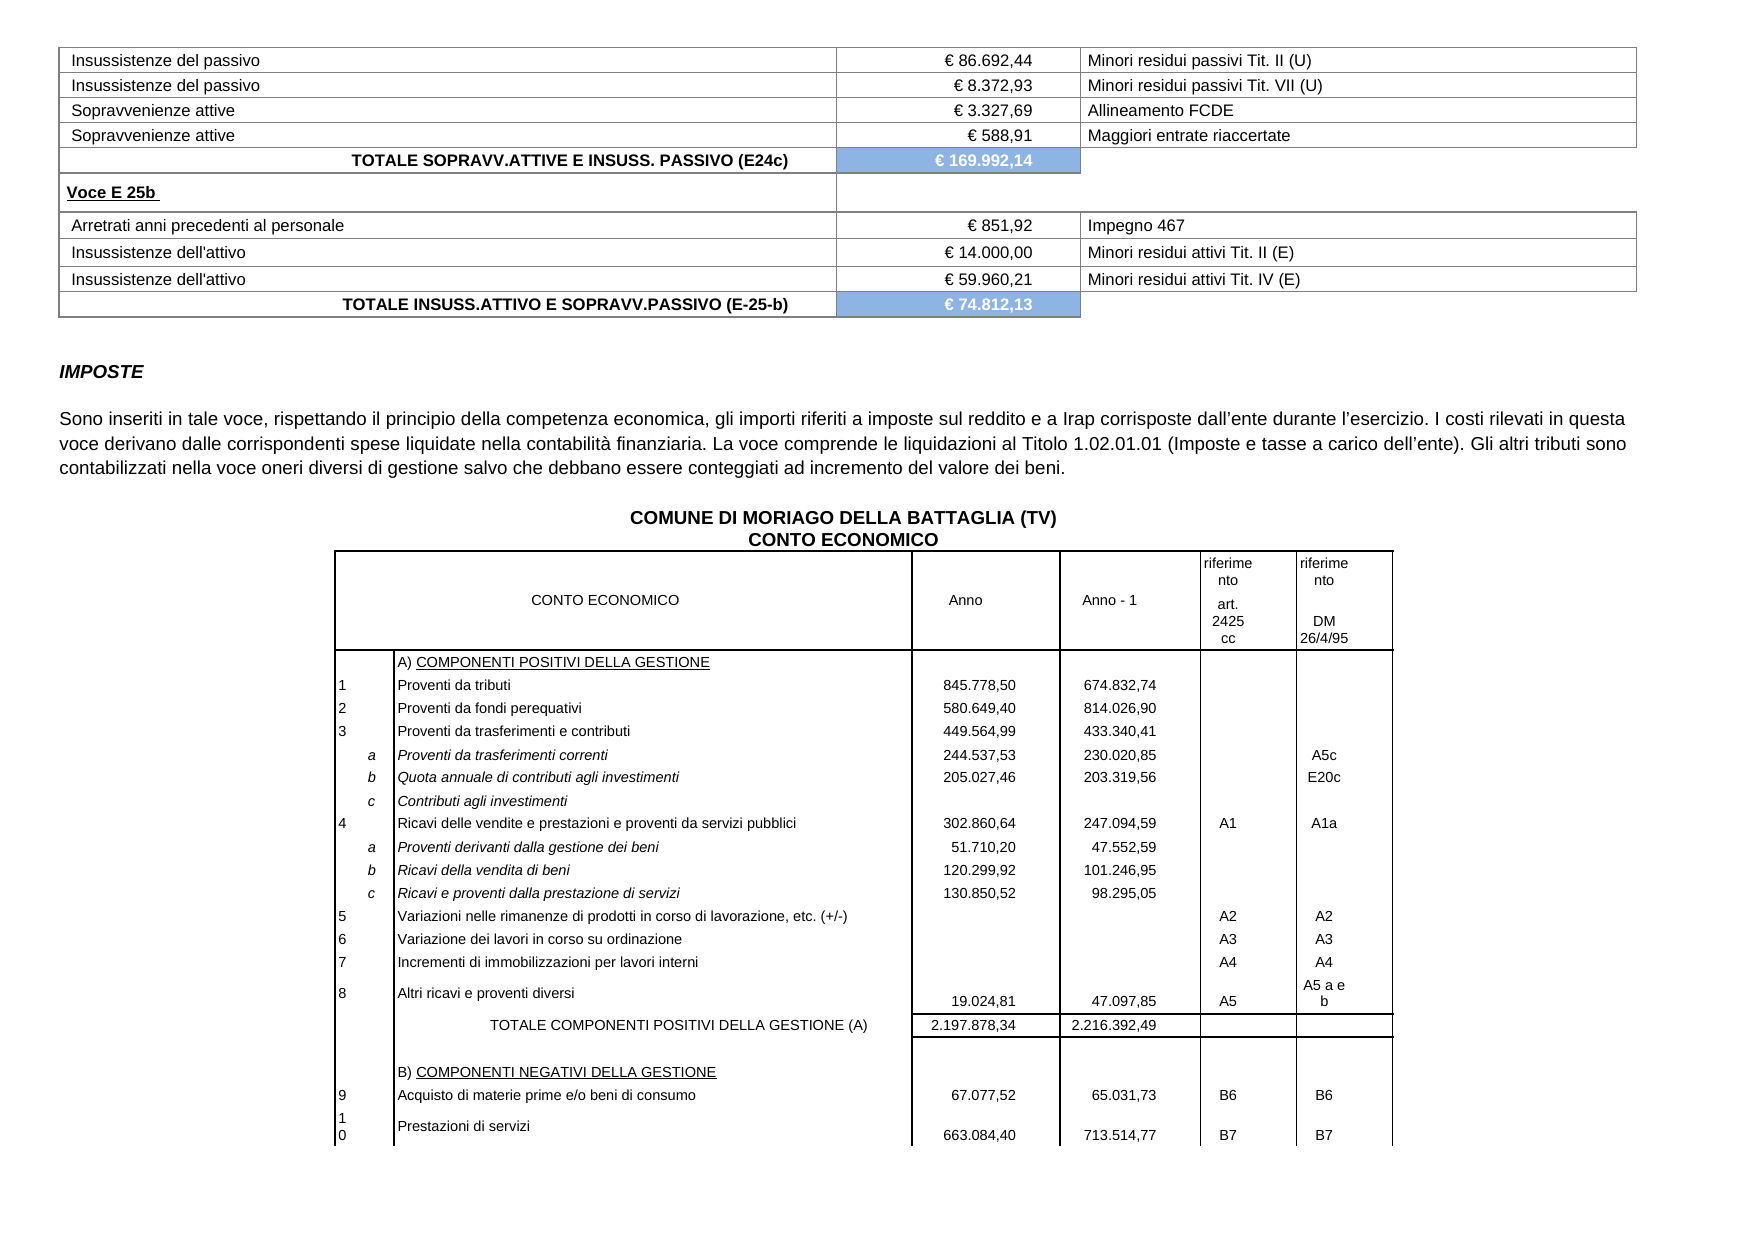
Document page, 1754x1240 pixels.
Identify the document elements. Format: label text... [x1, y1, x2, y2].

table_cell [336, 835, 364, 858]
table_cell [913, 950, 1059, 973]
table_cell TOTALE SOPRAVV.ATTIVE E INSUSS. PASSIVO (E24c) [60, 148, 836, 172]
table_cell b [365, 858, 393, 881]
table_cell [365, 697, 393, 720]
table_cell 580.649,40 [913, 697, 1059, 720]
table_cell [1201, 720, 1296, 743]
text COMUNE DI MORIAGO DELLA BATTAGLIA (TV) [59, 507, 1628, 528]
table_cell [1342, 292, 1636, 316]
table_header Anno [913, 552, 1059, 649]
table_cell [365, 950, 393, 973]
table_cell Minori residui attivi Tit. II (E) [1081, 239, 1636, 266]
table_cell [1297, 881, 1392, 904]
table_cell [365, 904, 393, 927]
table_cell 302.860,64 [913, 812, 1059, 835]
table_cell 47.552,59 [1061, 835, 1200, 858]
table_cell 6 [336, 927, 364, 950]
table_cell Insussistenze dell'attivo [60, 239, 836, 266]
table_cell [1342, 148, 1636, 172]
table_cell DM 26/4/95 [1297, 591, 1392, 649]
table_cell [1061, 1038, 1200, 1061]
table_cell B7 [1201, 1107, 1296, 1146]
table_cell Ricavi delle vendite e prestazioni e proventi da servizi pubblici [395, 812, 911, 835]
text CONTO ECONOMICO [59, 528, 1628, 550]
table_cell € 14.000,00 [837, 239, 1080, 266]
table_cell Ricavi della vendita di beni [395, 858, 911, 881]
table_cell 1 [336, 674, 364, 697]
table_cell [1201, 674, 1296, 697]
table_cell 663.084,40 [913, 1107, 1059, 1146]
table_cell [365, 1061, 393, 1084]
table_cell [1201, 858, 1296, 881]
table_cell € 588,91 [837, 123, 1080, 147]
table_cell 2.197.878,34 [913, 1015, 1059, 1036]
table_cell [1061, 651, 1200, 674]
table_cell [365, 973, 393, 1013]
table_cell 51.710,20 [913, 835, 1059, 858]
table_cell A2 [1201, 904, 1296, 927]
table_cell Voce E 25b [60, 174, 836, 211]
table_cell [1321, 172, 1342, 211]
table_cell [913, 789, 1059, 812]
table_cell [365, 1084, 393, 1107]
table_cell Quota annuale di contributi agli investimenti [395, 766, 911, 789]
table_cell 674.832,74 [1061, 674, 1200, 697]
table_header Anno - 1 [1061, 552, 1200, 649]
table_cell Sopravvenienze attive [60, 98, 836, 122]
table_cell A3 [1297, 927, 1392, 950]
table_cell 203.319,56 [1061, 766, 1200, 789]
table_cell 101.246,95 [1061, 858, 1200, 881]
table_cell 8 [336, 973, 364, 1013]
table_cell [1061, 950, 1200, 973]
table_cell [1061, 927, 1200, 950]
table_cell Allineamento FCDE [1081, 98, 1636, 122]
table_cell [1321, 148, 1342, 172]
table_cell [336, 766, 364, 789]
table_cell [365, 927, 393, 950]
table_cell 433.340,41 [1061, 720, 1200, 743]
table_cell 65.031,73 [1061, 1084, 1200, 1107]
table_header riferimento [1297, 552, 1392, 591]
table_cell Maggiori entrate riaccertate [1081, 123, 1636, 147]
table_cell [913, 904, 1059, 927]
table_cell [1201, 651, 1296, 674]
table_cell [1201, 1015, 1296, 1036]
table_cell 130.850,52 [913, 881, 1059, 904]
table_cell [365, 651, 393, 674]
table_cell [1201, 766, 1296, 789]
table_cell [336, 858, 364, 881]
table_cell 247.094,59 [1061, 812, 1200, 835]
table_cell 449.564,99 [913, 720, 1059, 743]
table_cell Altri ricavi e proventi diversi [395, 973, 911, 1013]
table_cell A3 [1201, 927, 1296, 950]
table_cell A1a [1297, 812, 1392, 835]
table_cell [1297, 674, 1392, 697]
table_cell A4 [1297, 950, 1392, 973]
table_cell [336, 1013, 364, 1036]
table_cell Incrementi di immobilizzazioni per lavori interni [395, 950, 911, 973]
table_cell [1201, 697, 1296, 720]
table_cell A4 [1201, 950, 1296, 973]
table_cell A5 [1201, 973, 1296, 1013]
table_cell [336, 881, 364, 904]
table_cell Ricavi e proventi dalla prestazione di servizi [395, 881, 911, 904]
table_cell € 8.372,93 [837, 73, 1080, 97]
table_cell 98.295,05 [1061, 881, 1200, 904]
table_cell A5 a e b [1297, 973, 1392, 1013]
table_cell [365, 1013, 393, 1036]
table_cell Insussistenze del passivo [60, 73, 836, 97]
table_cell a [365, 835, 393, 858]
table_cell [913, 1061, 1059, 1084]
table_cell [913, 651, 1059, 674]
table_cell 9 [336, 1084, 364, 1107]
table_cell Minori residui passivi Tit. VII (U) [1081, 73, 1636, 97]
text Sono inseriti in tale voce, rispettando il principio della competenza economica, gli importi riferiti a imposte sul reddito e a Irap corrisposte dall’ente durante l’esercizio. I costi rilevati in questa voce derivano dalle corrispondenti spese liquidate nella contabilità finanziaria. La voce comprende le liquidazioni al Titolo 1.02.01.01 (Imposte e tasse a carico dell’ente). Gli altri tributi sono contabilizzati nella voce oneri diversi di gestione salvo che debbano essere conteggiati ad incremento del valore dei beni. [59, 408, 1628, 479]
table_cell Proventi da trasferimenti correnti [395, 743, 911, 766]
table_cell [837, 174, 1080, 211]
table_cell 230.020,85 [1061, 743, 1200, 766]
table_cell Sopravvenienze attive [60, 123, 836, 147]
table_cell € 74.812,13 [837, 292, 1080, 316]
table_cell TOTALE INSUSS.ATTIVO E SOPRAVV.PASSIVO (E-25-b) [60, 292, 836, 316]
table_cell € 3.327,69 [837, 98, 1080, 122]
table_cell [1297, 858, 1392, 881]
table_cell [1321, 292, 1342, 316]
table_cell art. 2425 cc [1201, 591, 1296, 649]
table_cell [1297, 1038, 1392, 1061]
table_cell c [365, 881, 393, 904]
table_cell [365, 674, 393, 697]
table_cell [1061, 1061, 1200, 1084]
table_cell [1080, 172, 1321, 211]
table_cell Arretrati anni precedenti al personale [60, 213, 836, 238]
table_cell 244.537,53 [913, 743, 1059, 766]
table_cell [1297, 789, 1392, 812]
table_cell a [365, 743, 393, 766]
table_cell Insussistenze dell'attivo [60, 267, 836, 291]
table_cell [1061, 904, 1200, 927]
table_cell Acquisto di materie prime e/o beni di consumo [395, 1084, 911, 1107]
table_cell Variazioni nelle rimanenze di prodotti in corso di lavorazione, etc. (+/-) [395, 904, 911, 927]
text IMPOSTE [59, 361, 1628, 383]
table_cell [1297, 1061, 1392, 1084]
table_header riferimento [1201, 552, 1296, 591]
table_cell € 851,92 [837, 213, 1080, 238]
table_cell Proventi da trasferimenti e contributi [395, 720, 911, 743]
table_cell A5c [1297, 743, 1392, 766]
table_cell [1297, 720, 1392, 743]
table_cell 3 [336, 720, 364, 743]
table_cell Prestazioni di servizi [395, 1107, 911, 1146]
table_cell b [365, 766, 393, 789]
table_cell [336, 789, 364, 812]
table_cell B6 [1297, 1084, 1392, 1107]
table_cell [1081, 292, 1321, 316]
table_cell 47.097,85 [1061, 973, 1200, 1013]
table_cell € 59.960,21 [837, 267, 1080, 291]
table_cell Proventi derivanti dalla gestione dei beni [395, 835, 911, 858]
table_cell 10 [336, 1107, 364, 1146]
table_cell [336, 1036, 364, 1061]
table_cell [1297, 1015, 1392, 1036]
table_cell [336, 651, 364, 674]
table_cell [365, 1036, 393, 1061]
table_cell [1342, 172, 1636, 211]
table_cell Proventi da tributi [395, 674, 911, 697]
table_cell [1201, 835, 1296, 858]
table_cell B6 [1201, 1084, 1296, 1107]
table_cell 67.077,52 [913, 1084, 1059, 1107]
table_cell [1201, 743, 1296, 766]
table_cell Minori residui attivi Tit. IV (E) [1081, 267, 1636, 291]
table_cell c [365, 789, 393, 812]
table_cell Impegno 467 [1081, 213, 1636, 238]
table_cell 120.299,92 [913, 858, 1059, 881]
table_cell [913, 927, 1059, 950]
table_cell 713.514,77 [1061, 1107, 1200, 1146]
table_cell 5 [336, 904, 364, 927]
table_cell Insussistenze del passivo [60, 48, 836, 72]
table_cell Variazione dei lavori in corso su ordinazione [395, 927, 911, 950]
table_cell [1201, 1061, 1296, 1084]
table_cell [395, 1036, 911, 1061]
table_cell 205.027,46 [913, 766, 1059, 789]
table_cell Minori residui passivi Tit. II (U) [1081, 48, 1636, 72]
table_cell [1201, 1038, 1296, 1061]
table_cell B7 [1297, 1107, 1392, 1146]
table_cell 7 [336, 950, 364, 973]
table_cell 2.216.392,49 [1061, 1015, 1200, 1036]
table_cell 845.778,50 [913, 674, 1059, 697]
table_cell [365, 812, 393, 835]
table_cell 814.026,90 [1061, 697, 1200, 720]
table_header CONTO ECONOMICO [336, 552, 911, 649]
table_cell A1 [1201, 812, 1296, 835]
table_cell [1201, 881, 1296, 904]
table_cell € 86.692,44 [837, 48, 1080, 72]
table_cell A2 [1297, 904, 1392, 927]
table_cell TOTALE COMPONENTI POSITIVI DELLA GESTIONE (A) [395, 1013, 911, 1036]
table_cell [1297, 651, 1392, 674]
table_cell € 169.992,14 [837, 148, 1080, 172]
table_cell [1297, 835, 1392, 858]
table_cell [1061, 789, 1200, 812]
table_cell 4 [336, 812, 364, 835]
table_cell [365, 720, 393, 743]
table_cell [1297, 697, 1392, 720]
table_cell A) COMPONENTI POSITIVI DELLA GESTIONE [395, 651, 911, 674]
table_cell [1081, 148, 1321, 172]
table_cell [336, 1061, 364, 1084]
table_cell [1201, 789, 1296, 812]
table_cell E20c [1297, 766, 1392, 789]
table_cell [913, 1038, 1059, 1061]
table_cell 2 [336, 697, 364, 720]
table_cell Contributi agli investimenti [395, 789, 911, 812]
table_cell 19.024,81 [913, 973, 1059, 1013]
table_cell Proventi da fondi perequativi [395, 697, 911, 720]
table_cell B) COMPONENTI NEGATIVI DELLA GESTIONE [395, 1061, 911, 1084]
table_cell [336, 743, 364, 766]
table_cell [365, 1107, 393, 1146]
